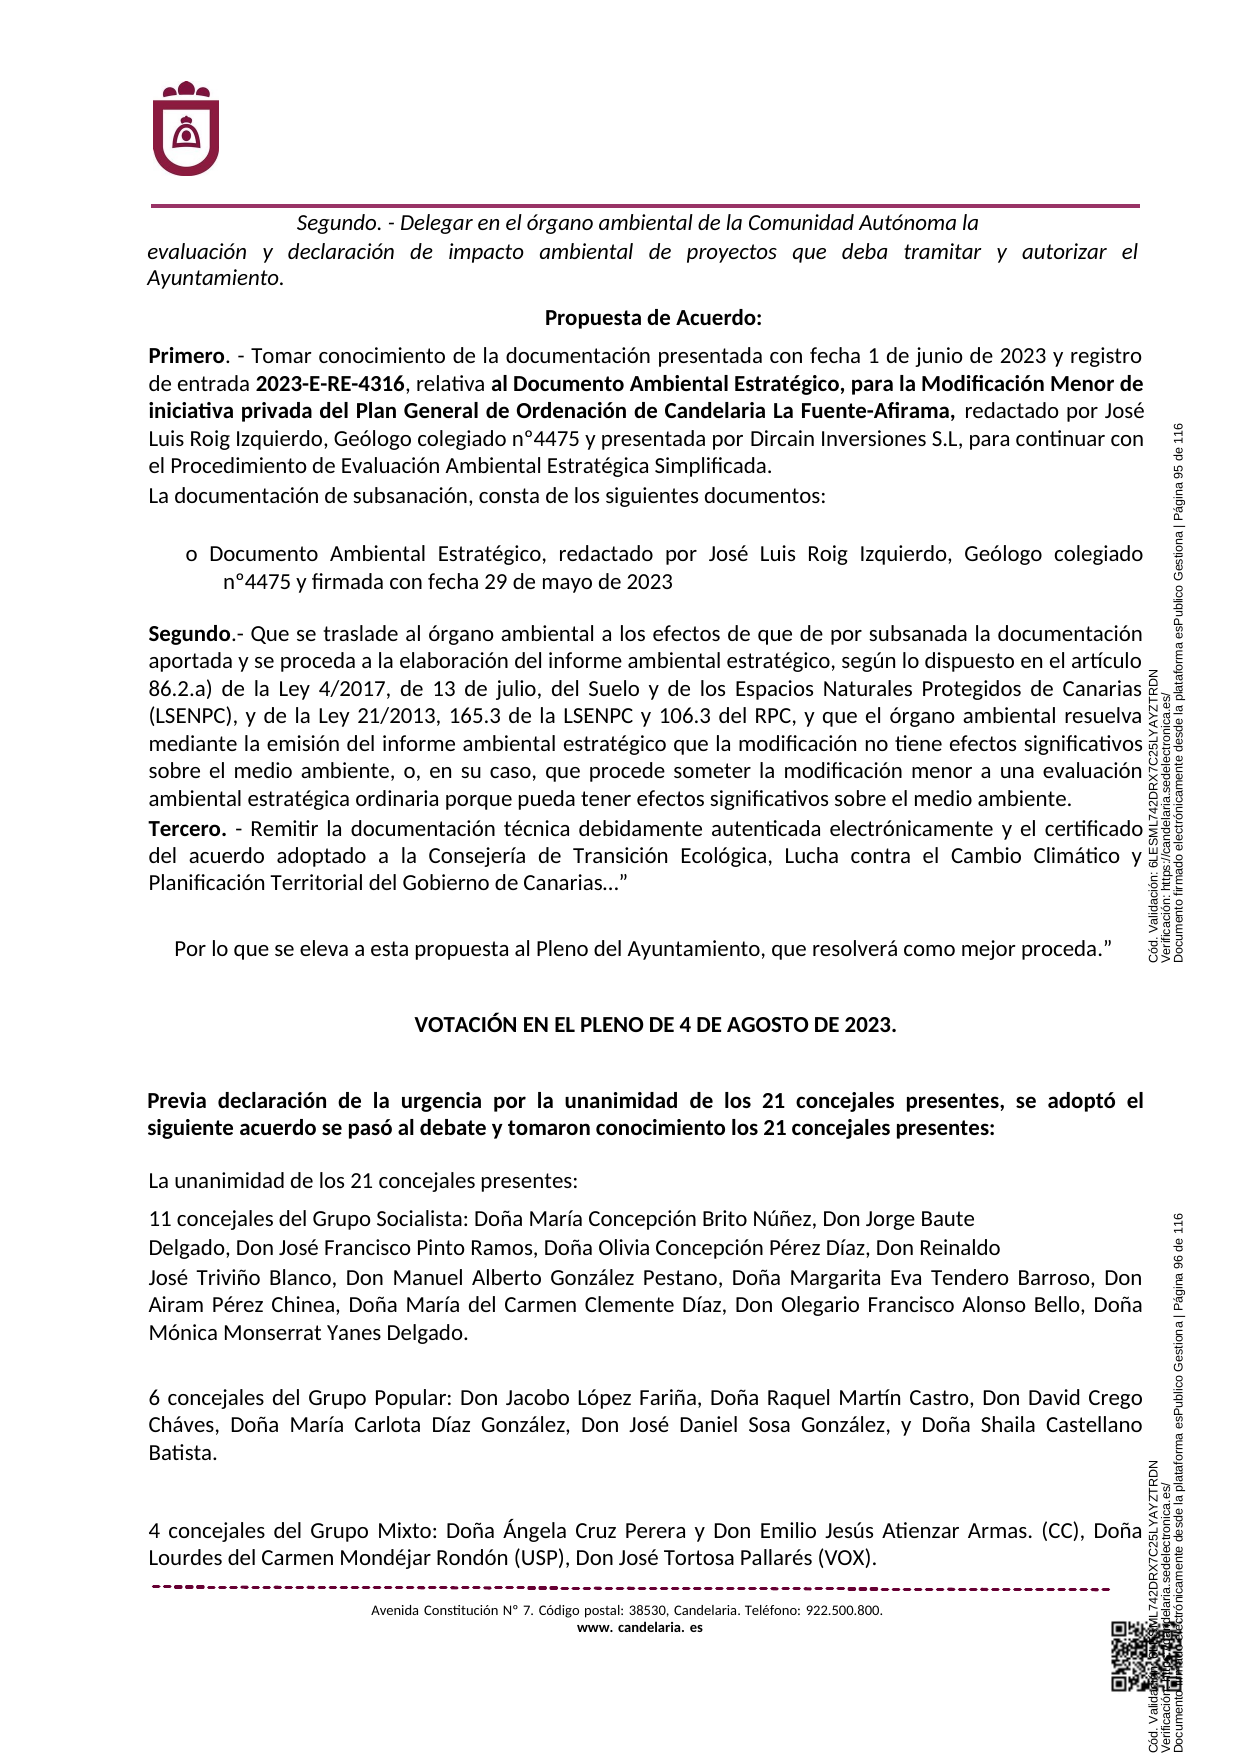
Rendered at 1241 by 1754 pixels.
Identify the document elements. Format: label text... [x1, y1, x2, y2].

text Por lo que se eleva a esta propuesta al Pleno del Ayuntamiento, que resolverá como mejor proceda.” [148, 934, 1145, 962]
text La unanimidad de los 21 concejales presentes: [148, 1166, 1145, 1193]
text Segundo. - Delegar en el órgano ambiental de la Comunidad Autónoma la [139, 103, 1145, 236]
text Delgado, Don José Francisco Pinto Ramos, Doña Olivia Concepción Pérez Díaz, Don Reinaldo [148, 1234, 1145, 1261]
text La documentación de subsanación, consta de los siguientes documentos: [148, 481, 1145, 509]
text José Triviño Blanco, Don Manuel Alberto González Pestano, Doña Margarita Eva Tendero Barroso, Don Airam Pérez Chinea, Doña María del Carmen Clemente Díaz, Don Olegario Francisco Alonso Bello, Doña Mónica Monserrat Yanes Delgado. [148, 1263, 1145, 1346]
text o Documento Ambiental Estratégico, redactado por José Luis Roig Izquierdo, Geólogo colegiado nº4475 y firmada con fecha 29 de mayo de 2023 [185, 540, 1145, 595]
text Propuesta de Acuerdo: [162, 303, 1145, 331]
text evaluación y declaración de impacto ambiental de proyectos que deba tramitar y autorizar el Ayuntamiento. [147, 238, 1142, 291]
text VOTACIÓN EN EL PLENO DE 4 DE AGOSTO DE 2023. [172, 1010, 1145, 1038]
text 6 concejales del Grupo Popular: Don Jacobo López Fariña, Doña Raquel Martín Castro, Don David Crego Cháves, Doña María Carlota Díaz González, Don José Daniel Sosa González, y Doña Shaila Castellano Batista. [148, 1383, 1145, 1466]
text Previa declaración de la urgencia por la unanimidad de los 21 concejales presentes, se adoptó el siguiente acuerdo se pasó al debate y tomaron conocimiento los 21 concejales presentes: [147, 1086, 1145, 1141]
text 11 concejales del Grupo Socialista: Doña María Concepción Brito Núñez, Don Jorge Baute [148, 1204, 1145, 1232]
text Primero. - Tomar conocimiento de la documentación presentada con fecha 1 de junio de 2023 y registro de entrada 2023-E-RE-4316, relativa al Documento Ambiental Estratégico, para la Modificación Menor de iniciativa privada del Plan General de Ordenación de Candelaria La Fuente-Afirama, redactado por José Luis Roig Izquierdo, Geólogo colegiado nº4475 y presentada por Dircain Inversiones S.L, para continuar con el Procedimiento de Evaluación Ambiental Estratégica Simplificada. [148, 342, 1145, 479]
text 4 concejales del Grupo Mixto: Doña Ángela Cruz Perera y Don Emilio Jesús Atienzar Armas. (CC), Doña Lourdes del Carmen Mondéjar Rondón (USP), Don José Tortosa Pallarés (VOX). [148, 1516, 1145, 1571]
text Tercero. - Remitir la documentación técnica debidamente autenticada electrónicamente y el certificado del acuerdo adoptado a la Consejería de Transición Ecológica, Lucha contra el Cambio Climático y Planificación Territorial del Gobierno de Canarias…” [148, 814, 1145, 897]
text Segundo.- Que se traslade al órgano ambiental a los efectos de que de por subsanada la documentación aportada y se proceda a la elaboración del informe ambiental estratégico, según lo dispuesto en el artículo 86.2.a) de la Ley 4/2017, de 13 de julio, del Suelo y de los Espacios Naturales Protegidos de Canarias (LSENPC), y de la Ley 21/2013, 165.3 de la LSENPC y 106.3 del RPC, y que el órgano ambiental resuelva mediante la emisión del informe ambiental estratégico que la modificación no tiene efectos significativos sobre el medio ambiente, o, en su caso, que procede someter la modificación menor a una evaluación ambiental estratégica ordinaria porque pueda tener efectos significativos sobre el medio ambiente. [148, 620, 1145, 812]
